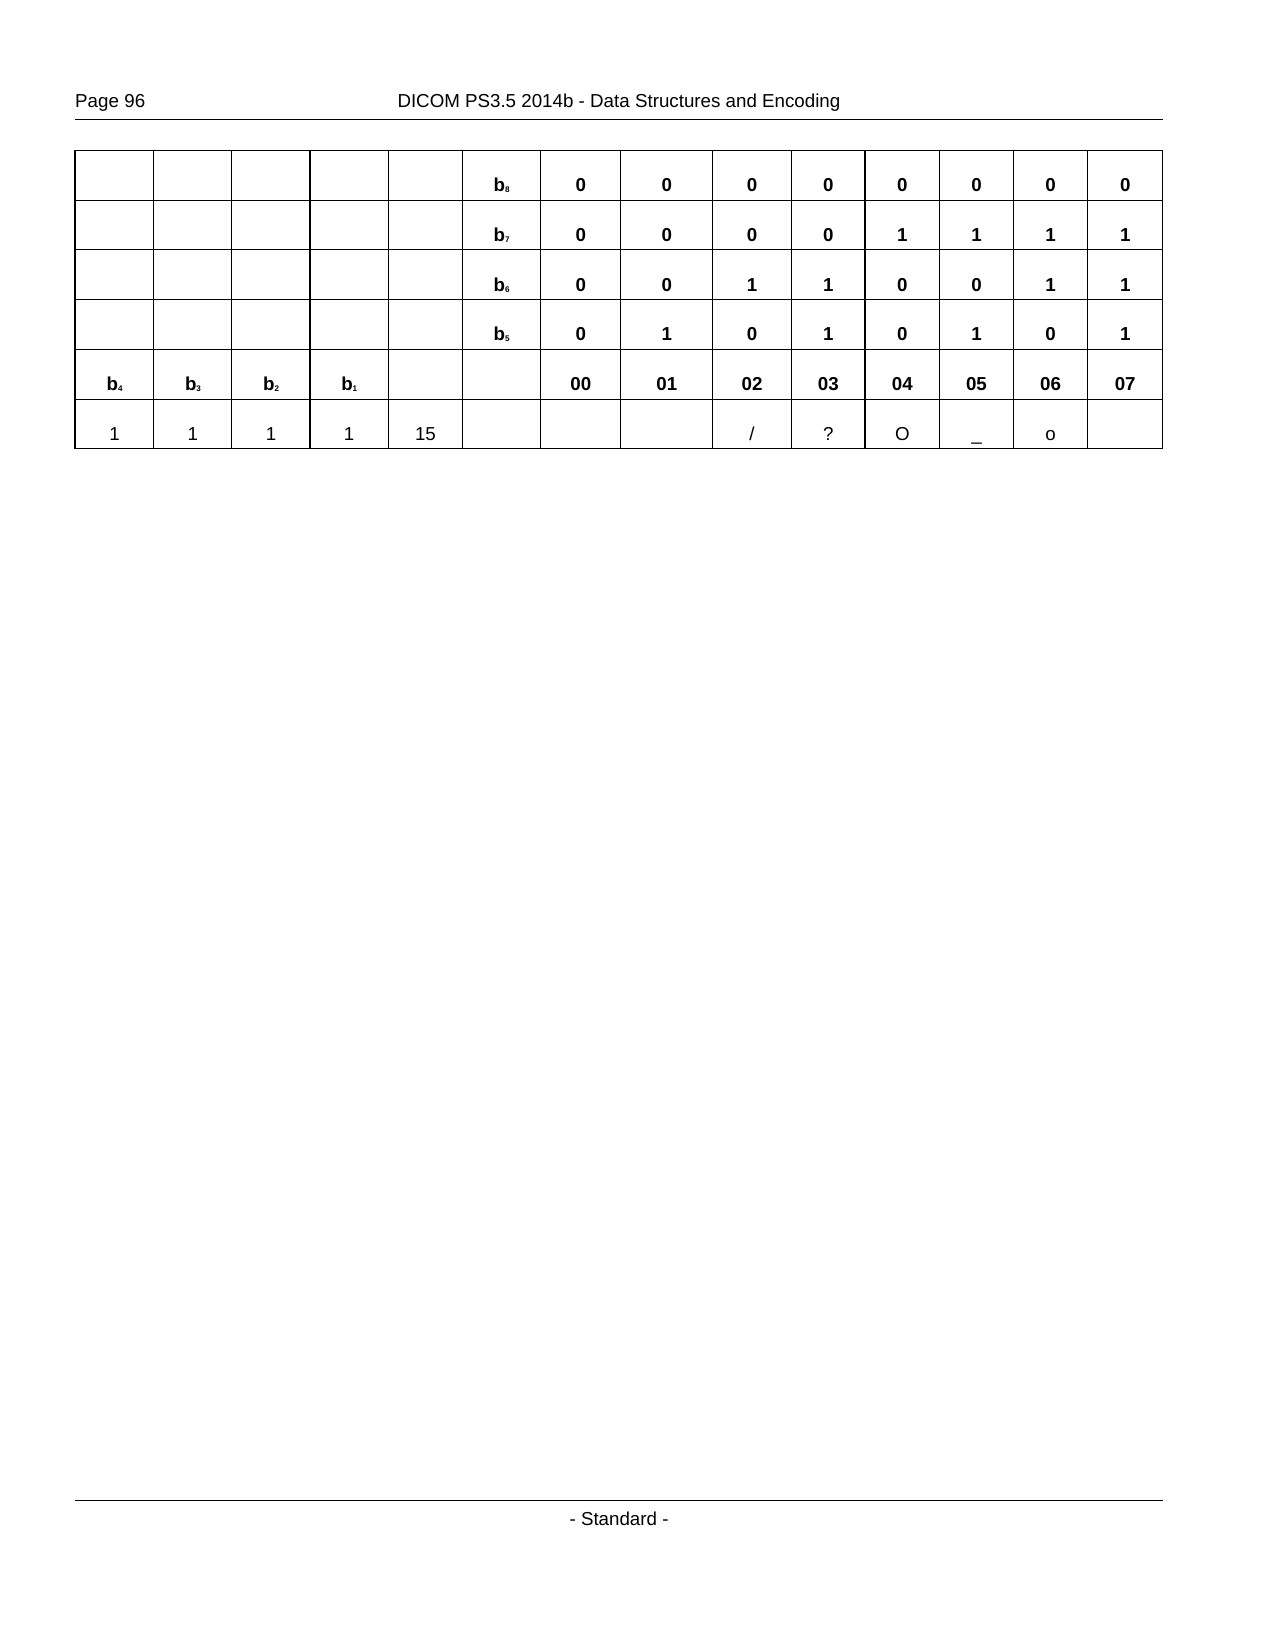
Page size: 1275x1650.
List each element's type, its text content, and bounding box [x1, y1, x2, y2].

table_cell O [866, 400, 939, 448]
table_cell 0 [621, 201, 712, 249]
table_cell [232, 250, 309, 299]
table_cell 1 [940, 201, 1013, 249]
table_cell 1 [232, 400, 309, 448]
table_cell 0 [621, 250, 712, 299]
table_header [311, 151, 388, 200]
table_cell 0 [866, 250, 939, 299]
table_cell 0 [792, 201, 864, 249]
table_cell [154, 201, 231, 249]
table_cell 1 [866, 201, 939, 249]
table_cell 15 [389, 400, 462, 448]
table_header b8 [463, 151, 540, 200]
table_header 0 [1014, 151, 1087, 200]
table_cell 1 [1088, 300, 1162, 349]
table_cell 07 [1088, 350, 1162, 398]
table_cell [541, 400, 620, 448]
table_cell [389, 250, 462, 299]
table_cell b1 [311, 350, 388, 398]
table_cell [389, 201, 462, 249]
table_cell [389, 300, 462, 349]
table_cell [154, 250, 231, 299]
table_cell 0 [1014, 300, 1087, 349]
table_cell 0 [541, 300, 620, 349]
table_cell 1 [154, 400, 231, 448]
table_cell b2 [232, 350, 309, 398]
table_cell [311, 300, 388, 349]
table_cell 1 [621, 300, 712, 349]
table_cell b5 [463, 300, 540, 349]
table_header 0 [866, 151, 939, 200]
table_cell _ [940, 400, 1013, 448]
table_cell 1 [1088, 250, 1162, 299]
table_cell 1 [940, 300, 1013, 349]
table_cell b4 [76, 350, 153, 398]
table_cell 0 [940, 250, 1013, 299]
table_cell b6 [463, 250, 540, 299]
table_cell [311, 250, 388, 299]
table_cell b7 [463, 201, 540, 249]
table_cell 04 [866, 350, 939, 398]
table_cell 0 [713, 201, 791, 249]
table_cell 0 [866, 300, 939, 349]
table_cell [463, 350, 540, 398]
table_cell 00 [541, 350, 620, 398]
table_cell / [713, 400, 791, 448]
table_cell 0 [713, 300, 791, 349]
table_header 0 [940, 151, 1013, 200]
table_cell 05 [940, 350, 1013, 398]
table_cell 1 [1014, 250, 1087, 299]
table_cell 1 [713, 250, 791, 299]
table_cell b3 [154, 350, 231, 398]
table_cell [311, 201, 388, 249]
table_header 0 [792, 151, 864, 200]
table_cell 06 [1014, 350, 1087, 398]
table_header [232, 151, 309, 200]
table_header [154, 151, 231, 200]
table_cell [232, 201, 309, 249]
table_cell 1 [1088, 201, 1162, 249]
table_cell 1 [1014, 201, 1087, 249]
table_cell 03 [792, 350, 864, 398]
table_cell [1088, 400, 1162, 448]
table_cell 1 [792, 300, 864, 349]
table_header 0 [541, 151, 620, 200]
table_header 0 [621, 151, 712, 200]
table_cell 1 [311, 400, 388, 448]
table_cell [76, 250, 153, 299]
table_cell 1 [76, 400, 153, 448]
table_cell o [1014, 400, 1087, 448]
table_cell [154, 300, 231, 349]
table_cell [621, 400, 712, 448]
table_cell 02 [713, 350, 791, 398]
table_cell ? [792, 400, 864, 448]
table_cell [76, 201, 153, 249]
table_cell [463, 400, 540, 448]
table_cell [76, 300, 153, 349]
table_cell 01 [621, 350, 712, 398]
table_cell 0 [541, 201, 620, 249]
table_cell [232, 300, 309, 349]
table_cell 0 [541, 250, 620, 299]
table_header [76, 151, 153, 200]
table_cell 1 [792, 250, 864, 299]
table_header 0 [1088, 151, 1162, 200]
table_header 0 [713, 151, 791, 200]
table_cell [389, 350, 462, 398]
table_header [389, 151, 462, 200]
